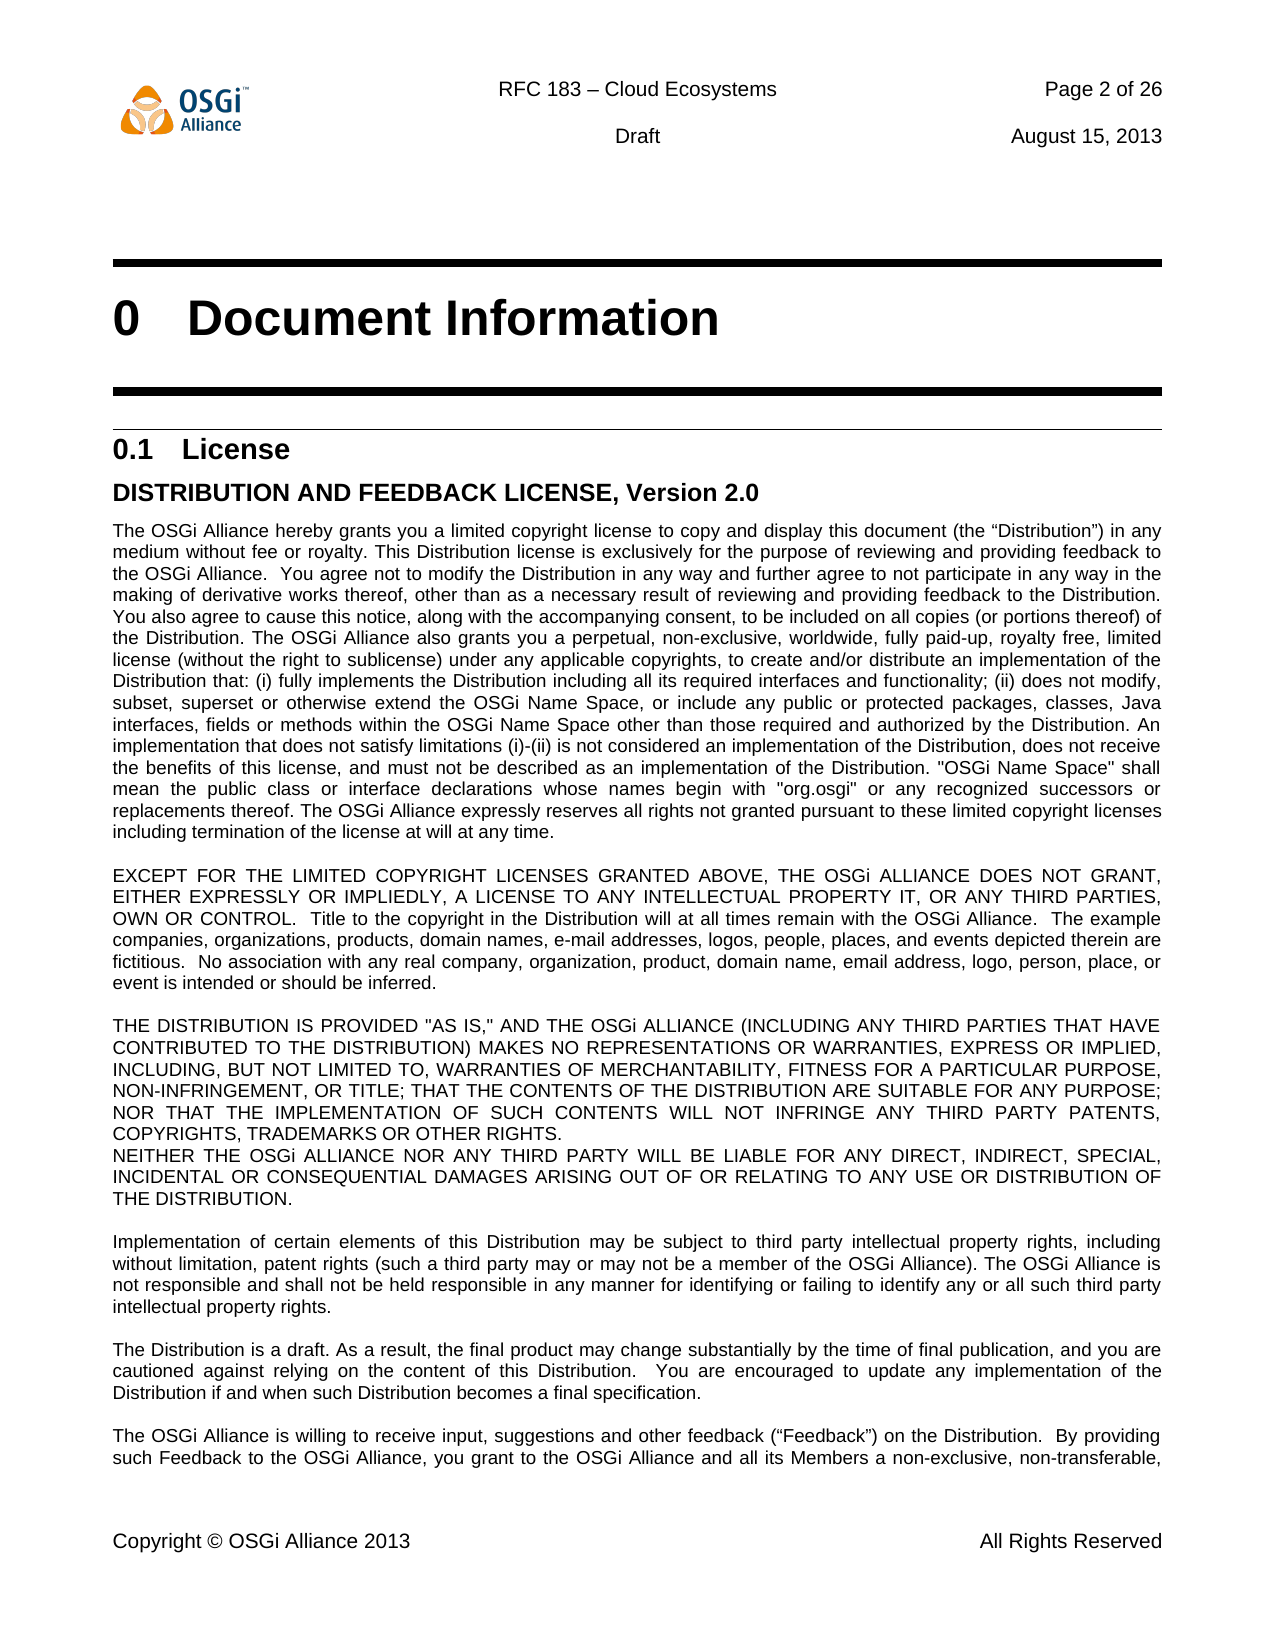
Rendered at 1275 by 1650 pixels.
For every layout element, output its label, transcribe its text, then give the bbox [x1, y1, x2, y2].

text THE DISTRIBUTION IS PROVIDED "AS IS," AND THE OSGi ALLIANCE (INCLUDING ANY THIRD PARTIES THAT HAVE CONTRIBUTED TO THE DISTRIBUTION) MAKES NO REPRESENTATIONS OR WARRANTIES, EXPRESS OR IMPLIED, INCLUDING, BUT NOT LIMITED TO, WARRANTIES OF MERCHANTABILITY, FITNESS FOR A PARTICULAR PURPOSE, NON-INFRINGEMENT, OR TITLE; THAT THE CONTENTS OF THE DISTRIBUTION ARE SUITABLE FOR ANY PURPOSE; NOR THAT THE IMPLEMENTATION OF SUCH CONTENTS WILL NOT INFRINGE ANY THIRD PARTY PATENTS, COPYRIGHTS, TRADEMARKS OR OTHER RIGHTS. [112, 1015, 1162, 1145]
subtitle Document Information [112, 260, 1162, 396]
picture [113, 78, 257, 142]
text Implementation of certain elements of this Distribution may be subject to third party intellectual property rights, including without limitation, patent rights (such a third party may or may not be a member of the OSGi Alliance). The OSGi Alliance is not responsible and shall not be held responsible in any manner for identifying or failing to identify any or all such third party intellectual property rights. [112, 1231, 1162, 1317]
text NEITHER THE OSGi ALLIANCE NOR ANY THIRD PARTY WILL BE LIABLE FOR ANY DIRECT, INDIRECT, SPECIAL, INCIDENTAL OR CONSEQUENTIAL DAMAGES ARISING OUT OF OR RELATING TO ANY USE OR DISTRIBUTION OF THE DISTRIBUTION. [112, 1145, 1162, 1209]
text The OSGi Alliance hereby grants you a limited copyright license to copy and display this document (the “Distribution”) in any medium without fee or royalty. This Distribution license is exclusively for the purpose of reviewing and providing feedback to the OSGi Alliance. You agree not to modify the Distribution in any way and further agree to not participate in any way in the making of derivative works thereof, other than as a necessary result of reviewing and providing feedback to the Distribution. You also agree to cause this notice, along with the accompanying consent, to be included on all copies (or portions thereof) of the Distribution. The OSGi Alliance also grants you a perpetual, non-exclusive, worldwide, fully paid-up, royalty free, limited license (without the right to sublicense) under any applicable copyrights, to create and/or distribute an implementation of the Distribution that: (i) fully implements the Distribution including all its required interfaces and functionality; (ii) does not modify, subset, superset or otherwise extend the OSGi Name Space, or include any public or protected packages, classes, Java interfaces, fields or methods within the OSGi Name Space other than those required and authorized by the Distribution. An implementation that does not satisfy limitations (i)-(ii) is not considered an implementation of the Distribution, does not receive the benefits of this license, and must not be described as an implementation of the Distribution. "OSGi Name Space" shall mean the public class or interface declarations whose names begin with "org.osgi" or any recognized successors or replacements thereof. The OSGi Alliance expressly reserves all rights not granted pursuant to these limited copyright licenses including termination of the license at will at any time. [112, 519, 1162, 843]
subtitle License [112, 430, 1162, 466]
text EXCEPT FOR THE LIMITED COPYRIGHT LICENSES GRANTED ABOVE, THE OSGi ALLIANCE DOES NOT GRANT, EITHER EXPRESSLY OR IMPLIEDLY, A LICENSE TO ANY INTELLECTUAL PROPERTY IT, OR ANY THIRD PARTIES, OWN OR CONTROL. Title to the copyright in the Distribution will at all times remain with the OSGi Alliance. The example companies, organizations, products, domain names, e-mail addresses, logos, people, places, and events depicted therein are fictitious. No association with any real company, organization, product, domain name, email address, logo, person, place, or event is intended or should be inferred. [112, 864, 1162, 994]
text The OSGi Alliance is willing to receive input, suggestions and other feedback (“Feedback”) on the Distribution. By providing such Feedback to the OSGi Alliance, you grant to the OSGi Alliance and all its Members a non-exclusive, non-transferable, [112, 1425, 1162, 1468]
text The Distribution is a draft. As a result, the final product may change substantially by the time of final publication, and you are cautioned against relying on the content of this Distribution. You are encouraged to update any implementation of the Distribution if and when such Distribution becomes a final specification. [112, 1339, 1162, 1403]
text DISTRIBUTION AND FEEDBACK LICENSE, Version 2.0 [112, 478, 1162, 507]
